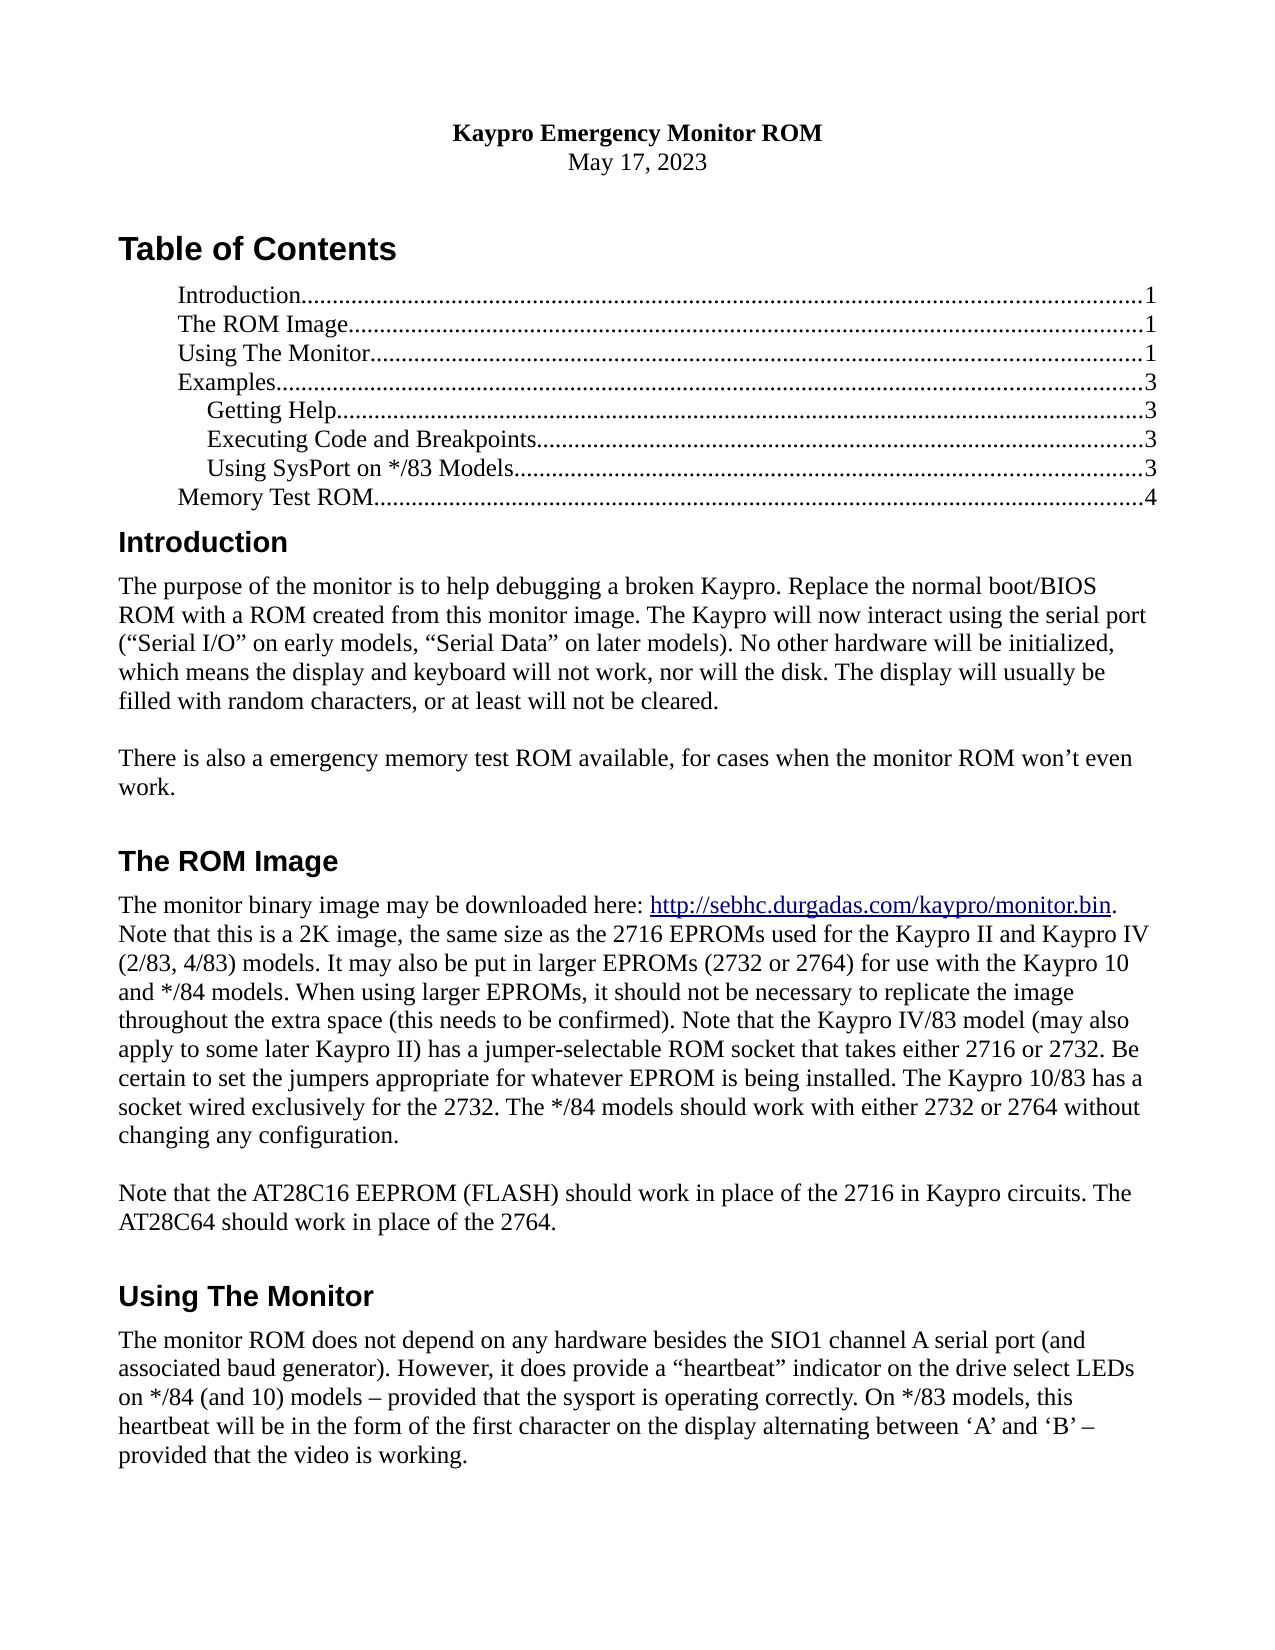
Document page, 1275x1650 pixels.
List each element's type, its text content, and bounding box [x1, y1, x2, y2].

subtitle The ROM Image [118, 844, 1157, 878]
text Using SysPort on */83 Models 3 [207, 453, 1157, 482]
text The ROM Image 1 [177, 309, 1157, 338]
text Using The Monitor 1 [177, 338, 1157, 367]
subtitle Table of Contents [118, 229, 1157, 268]
text Examples 3 [177, 367, 1157, 395]
text There is also a emergency memory test ROM available, for cases when the monitor ROM won’t even work. [118, 743, 1157, 801]
text Introduction 1 [177, 280, 1157, 309]
text Kaypro Emergency Monitor ROM [118, 118, 1157, 147]
subtitle Introduction [118, 525, 1157, 558]
text Note that the AT28C16 EEPROM (FLASH) should work in place of the 2716 in Kaypro circuits. The AT28C64 should work in place of the 2764. [118, 1178, 1157, 1235]
text The monitor binary image may be downloaded here: http://sebhc.durgadas.com/kaypro/monitor.bin. Note that this is a 2K image, the same size as the 2716 EPROMs used for the Kaypro II and Kaypro IV (2/83, 4/83) models. It may also be put in larger EPROMs (2732 or 2764) for use with the Kaypro 10 and */84 models. When using larger EPROMs, it should not be necessary to replicate the image throughout the extra space (this needs to be confirmed). Note that the Kaypro IV/83 model (may also apply to some later Kaypro II) has a jumper-selectable ROM socket that takes either 2716 or 2732. Be certain to set the jumpers appropriate for whatever EPROM is being installed. The Kaypro 10/83 has a socket wired exclusively for the 2732. The */84 models should work with either 2732 or 2764 without changing any configuration. [118, 890, 1157, 1149]
text Getting Help 3 [207, 395, 1157, 424]
subtitle Using The Monitor [118, 1279, 1157, 1312]
text May 17, 2023 [118, 147, 1157, 176]
text Memory Test ROM 4 [177, 482, 1157, 510]
text Executing Code and Breakpoints 3 [207, 424, 1157, 453]
text The monitor ROM does not depend on any hardware besides the SIO1 channel A serial port (and associated baud generator). However, it does provide a “heartbeat” indicator on the drive select LEDs on */84 (and 10) models – provided that the sysport is operating correctly. On */83 models, this heartbeat will be in the form of the first character on the display alternating between ‘A’ and ‘B’ – provided that the video is working. [118, 1325, 1157, 1468]
text The purpose of the monitor is to help debugging a broken Kaypro. Replace the normal boot/BIOS ROM with a ROM created from this monitor image. The Kaypro will now interact using the serial port (“Serial I/O” on early models, “Serial Data” on later models). No other hardware will be initialized, which means the display and keyboard will not work, nor will the disk. The display will usually be filled with random characters, or at least will not be cleared. [118, 571, 1157, 715]
